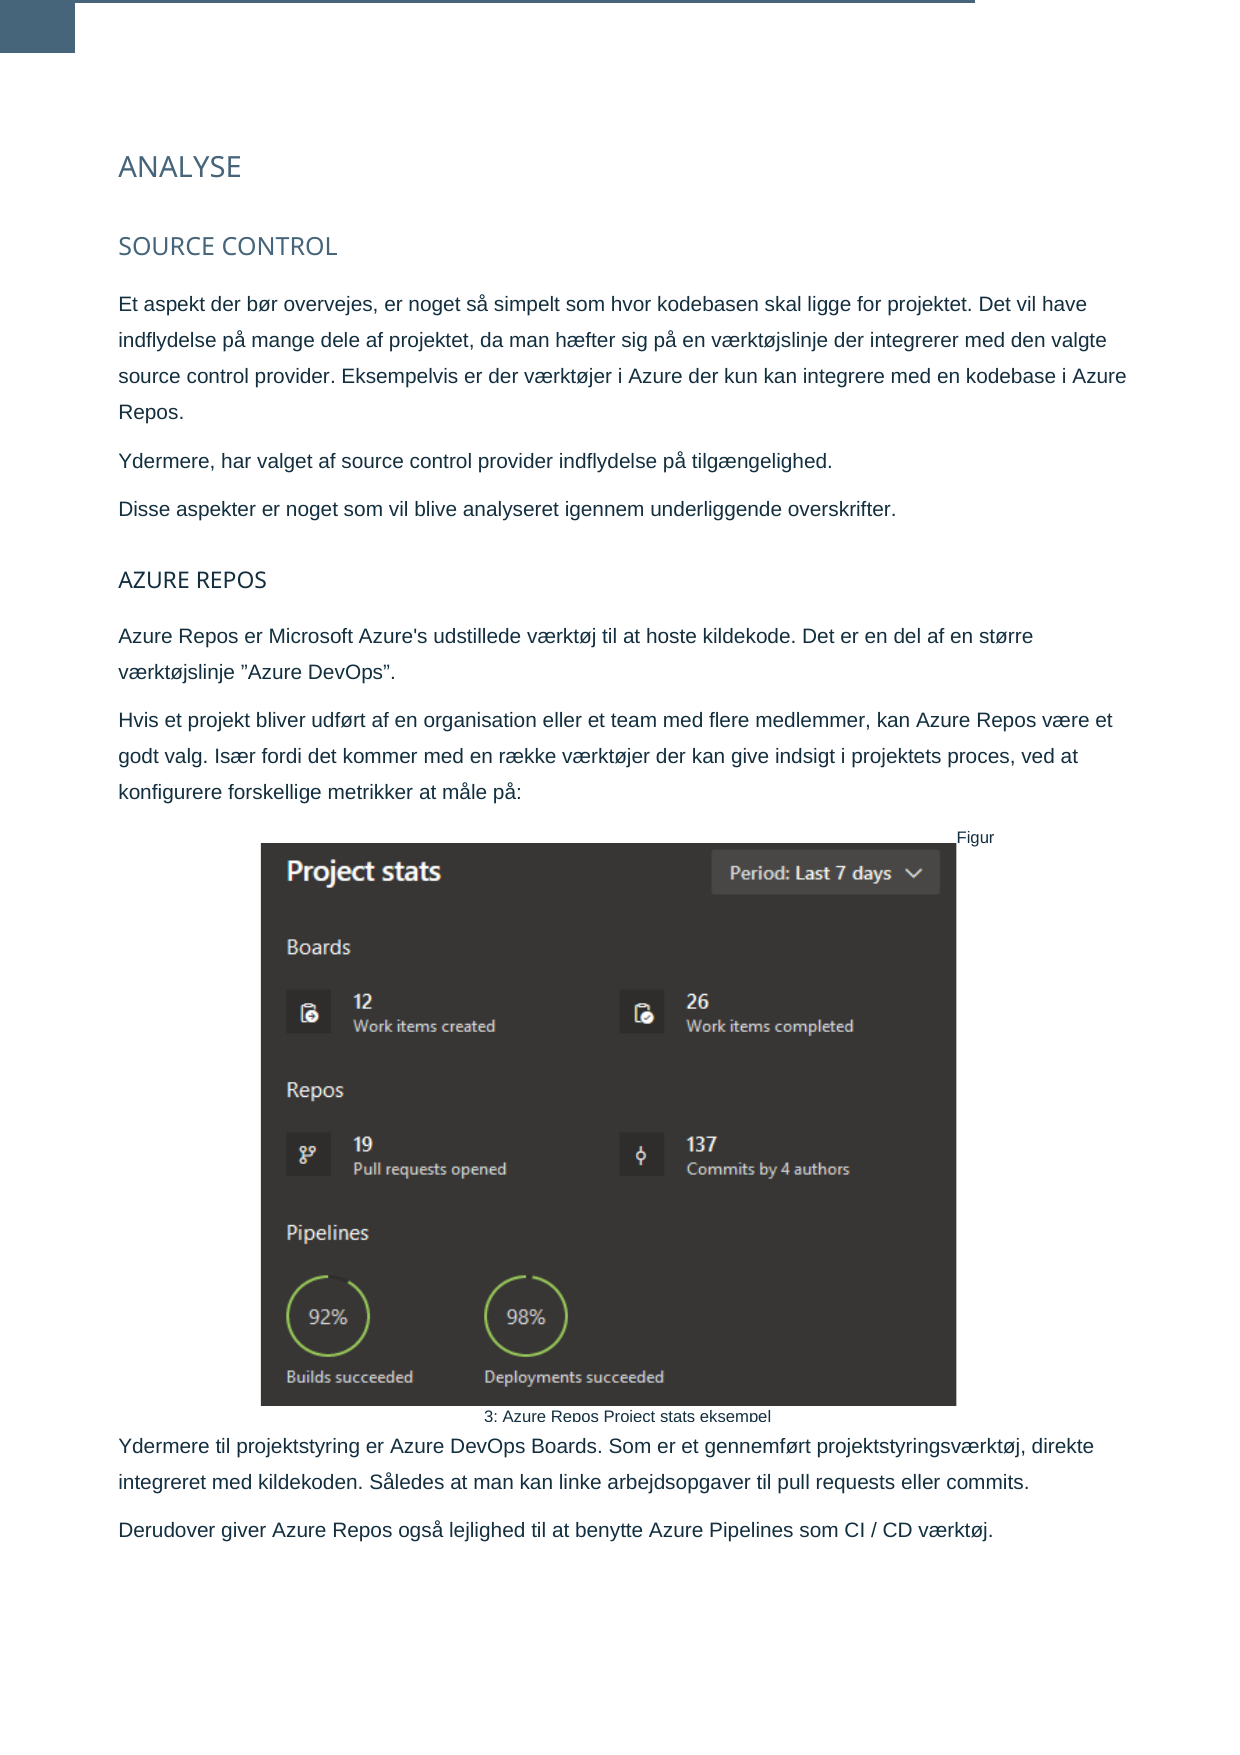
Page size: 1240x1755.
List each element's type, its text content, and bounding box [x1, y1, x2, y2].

text Ydermere, har valget af source control provider indflydelse på tilgængelighed. [118, 448, 1137, 472]
text Et aspekt der bør overvejes, er noget så simpelt som hvor kodebasen skal ligge for projektet. Det vil have indflydelse på mange dele af projektet, da man hæfter sig på en værktøjslinje der integrerer med den valgte source control provider. Eksempelvis er der værktøjer i Azure der kun kan integrere med en kodebase i Azure Repos. [118, 292, 1137, 424]
subtitle Analyse [118, 146, 1137, 186]
text Disse aspekter er noget som vil blive analyseret igennem underliggende overskrifter. [118, 497, 1137, 521]
text Figur 3: Azure Repos Project stats eksempel [260, 828, 995, 1422]
text Derudover giver Azure Repos også lejlighed til at benytte Azure Pipelines som CI / CD værktøj. [118, 1518, 1137, 1542]
subtitle Source Control [118, 229, 1137, 263]
subtitle Azure Repos [118, 564, 1137, 595]
text Azure Repos er Microsoft Azure's udstillede værktøj til at hoste kildekode. Det er en del af en større værktøjslinje ”Azure DevOps”. [118, 623, 1137, 683]
text Ydermere til projektstyring er Azure DevOps Boards. Som er et gennemført projektstyringsværktøj, direkte integreret med kildekoden. Således at man kan linke arbejdsopgaver til pull requests eller commits. [118, 828, 1137, 1493]
text Hvis et projekt bliver udført af en organisation eller et team med flere medlemmer, kan Azure Repos være et godt valg. Især fordi det kommer med en række værktøjer der kan give indsigt i projektets proces, ved at konfigurere forskellige metrikker at måle på: [118, 708, 1137, 804]
